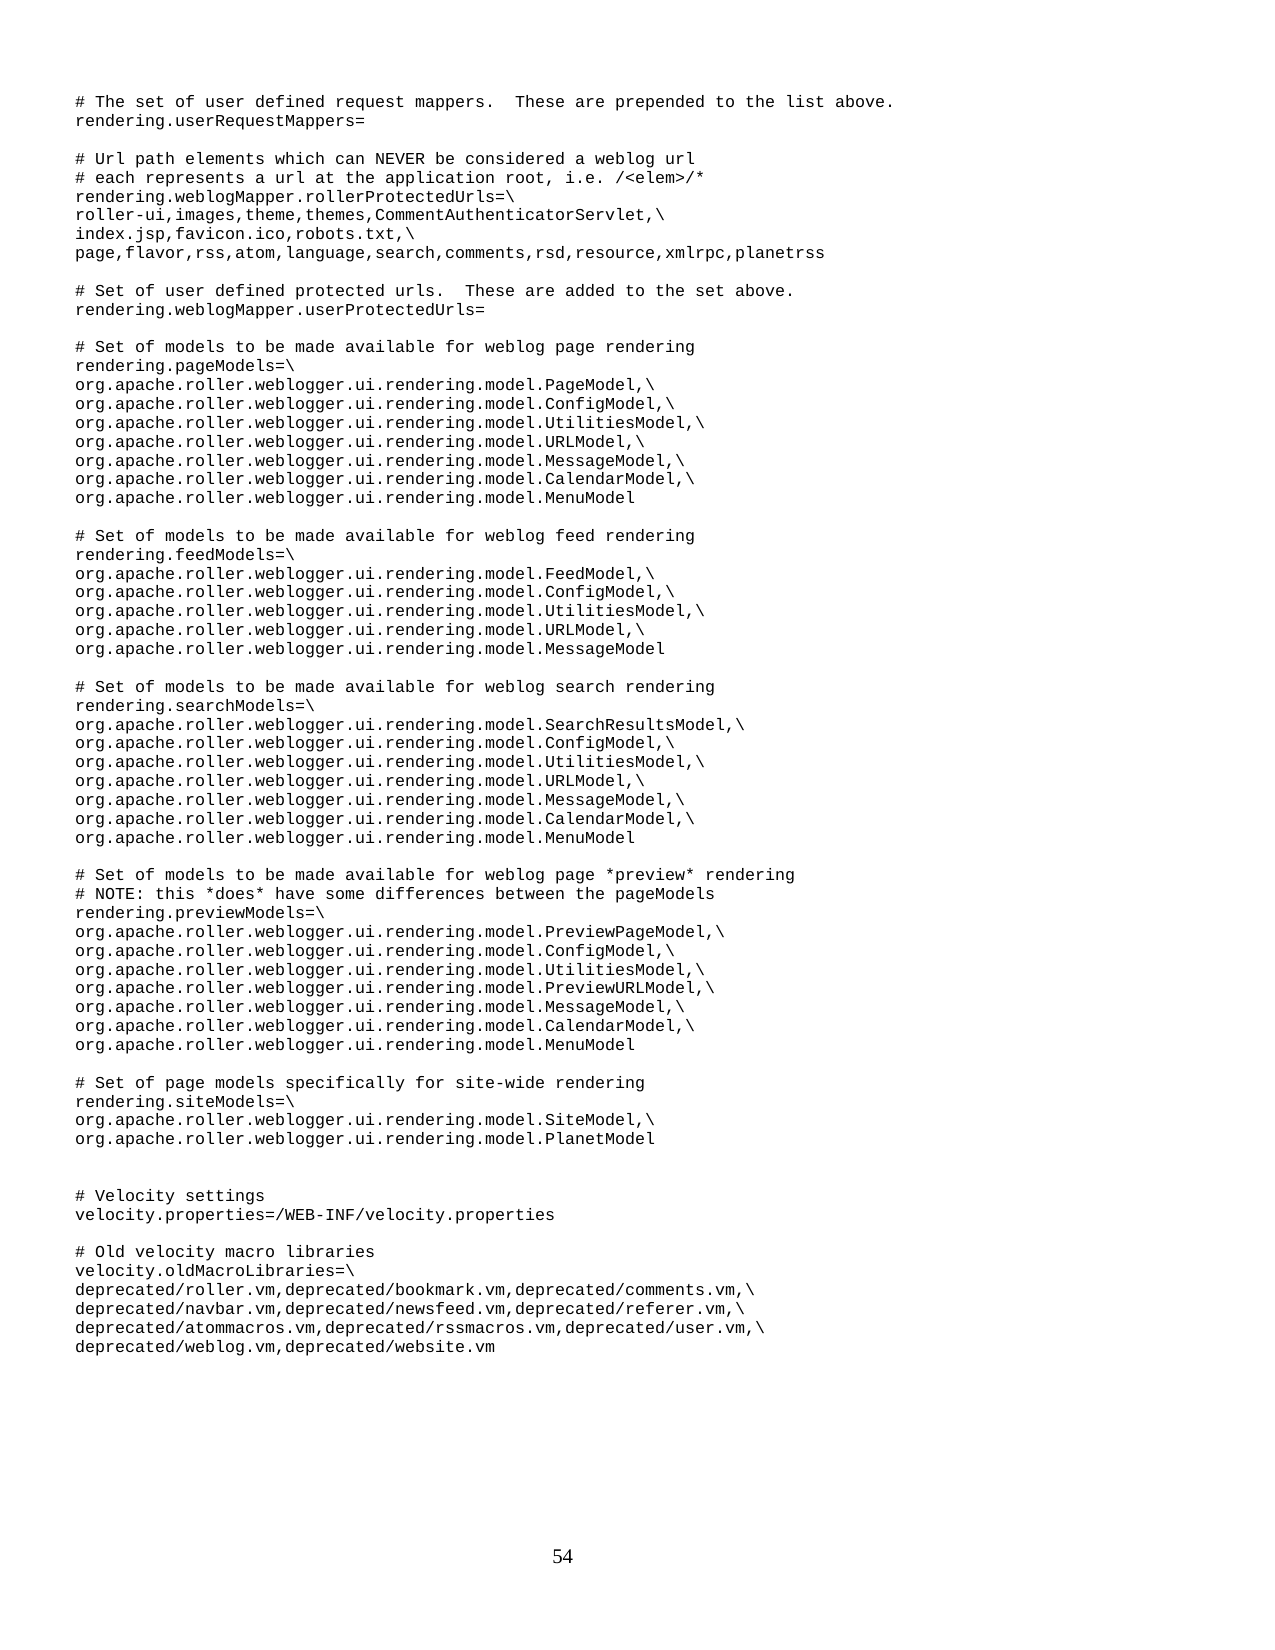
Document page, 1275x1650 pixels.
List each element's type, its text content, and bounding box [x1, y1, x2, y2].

text # Velocity settings [75, 1187, 1200, 1206]
text # NOTE: this *does* have some differences between the pageModels [75, 886, 1200, 904]
text org.apache.roller.weblogger.ui.rendering.model.UtilitiesModel,\ [75, 754, 1200, 773]
text org.apache.roller.weblogger.ui.rendering.model.URLModel,\ [75, 622, 1200, 641]
text rendering.siteModels=\ [75, 1093, 1200, 1112]
text velocity.oldMacroLibraries=\ [75, 1263, 1200, 1282]
text page,flavor,rss,atom,language,search,comments,rsd,resource,xmlrpc,planetrss [75, 245, 1200, 263]
text org.apache.roller.weblogger.ui.rendering.model.MessageModel,\ [75, 452, 1200, 471]
text index.jsp,favicon.ico,robots.txt,\ [75, 226, 1200, 245]
text org.apache.roller.weblogger.ui.rendering.model.CalendarModel,\ [75, 1018, 1200, 1037]
text deprecated/atommacros.vm,deprecated/rssmacros.vm,deprecated/user.vm,\ [75, 1319, 1200, 1338]
text rendering.feedModels=\ [75, 546, 1200, 565]
text # Url path elements which can NEVER be considered a weblog url [75, 150, 1200, 169]
text # each represents a url at the application root, i.e. /<elem>/* [75, 169, 1200, 188]
text org.apache.roller.weblogger.ui.rendering.model.CalendarModel,\ [75, 471, 1200, 490]
text rendering.userRequestMappers= [75, 113, 1200, 132]
text org.apache.roller.weblogger.ui.rendering.model.URLModel,\ [75, 773, 1200, 791]
text org.apache.roller.weblogger.ui.rendering.model.ConfigModel,\ [75, 942, 1200, 961]
text rendering.previewModels=\ [75, 904, 1200, 923]
text deprecated/navbar.vm,deprecated/newsfeed.vm,deprecated/referer.vm,\ [75, 1301, 1200, 1319]
text rendering.weblogMapper.rollerProtectedUrls=\ [75, 188, 1200, 207]
text org.apache.roller.weblogger.ui.rendering.model.MenuModel [75, 829, 1200, 848]
text roller-ui,images,theme,themes,CommentAuthenticatorServlet,\ [75, 207, 1200, 226]
text org.apache.roller.weblogger.ui.rendering.model.UtilitiesModel,\ [75, 414, 1200, 433]
text org.apache.roller.weblogger.ui.rendering.model.PreviewPageModel,\ [75, 923, 1200, 942]
text org.apache.roller.weblogger.ui.rendering.model.PlanetModel [75, 1131, 1200, 1150]
text deprecated/roller.vm,deprecated/bookmark.vm,deprecated/comments.vm,\ [75, 1282, 1200, 1301]
text deprecated/weblog.vm,deprecated/website.vm [75, 1338, 1200, 1357]
text org.apache.roller.weblogger.ui.rendering.model.PreviewURLModel,\ [75, 980, 1200, 999]
text # Set of models to be made available for weblog page rendering [75, 339, 1200, 358]
text org.apache.roller.weblogger.ui.rendering.model.MessageModel,\ [75, 999, 1200, 1018]
text org.apache.roller.weblogger.ui.rendering.model.ConfigModel,\ [75, 396, 1200, 414]
text # Old velocity macro libraries [75, 1244, 1200, 1263]
text org.apache.roller.weblogger.ui.rendering.model.SearchResultsModel,\ [75, 716, 1200, 735]
text org.apache.roller.weblogger.ui.rendering.model.PageModel,\ [75, 377, 1200, 396]
text org.apache.roller.weblogger.ui.rendering.model.UtilitiesModel,\ [75, 603, 1200, 622]
text # Set of models to be made available for weblog page *preview* rendering [75, 867, 1200, 886]
text rendering.weblogMapper.userProtectedUrls= [75, 301, 1200, 320]
text rendering.searchModels=\ [75, 697, 1200, 716]
text org.apache.roller.weblogger.ui.rendering.model.SiteModel,\ [75, 1112, 1200, 1131]
text velocity.properties=/WEB-INF/velocity.properties [75, 1206, 1200, 1225]
text org.apache.roller.weblogger.ui.rendering.model.MenuModel [75, 1037, 1200, 1055]
text org.apache.roller.weblogger.ui.rendering.model.CalendarModel,\ [75, 810, 1200, 829]
text # Set of models to be made available for weblog search rendering [75, 678, 1200, 697]
text org.apache.roller.weblogger.ui.rendering.model.ConfigModel,\ [75, 735, 1200, 754]
text # The set of user defined request mappers. These are prepended to the list above. [75, 94, 1200, 113]
text org.apache.roller.weblogger.ui.rendering.model.URLModel,\ [75, 433, 1200, 452]
text org.apache.roller.weblogger.ui.rendering.model.FeedModel,\ [75, 565, 1200, 584]
text org.apache.roller.weblogger.ui.rendering.model.UtilitiesModel,\ [75, 961, 1200, 980]
text # Set of user defined protected urls. These are added to the set above. [75, 282, 1200, 301]
text org.apache.roller.weblogger.ui.rendering.model.MenuModel [75, 490, 1200, 509]
text # Set of page models specifically for site-wide rendering [75, 1074, 1200, 1093]
text # Set of models to be made available for weblog feed rendering [75, 527, 1200, 546]
text org.apache.roller.weblogger.ui.rendering.model.MessageModel,\ [75, 791, 1200, 810]
text org.apache.roller.weblogger.ui.rendering.model.ConfigModel,\ [75, 584, 1200, 603]
text rendering.pageModels=\ [75, 358, 1200, 377]
text org.apache.roller.weblogger.ui.rendering.model.MessageModel [75, 641, 1200, 659]
